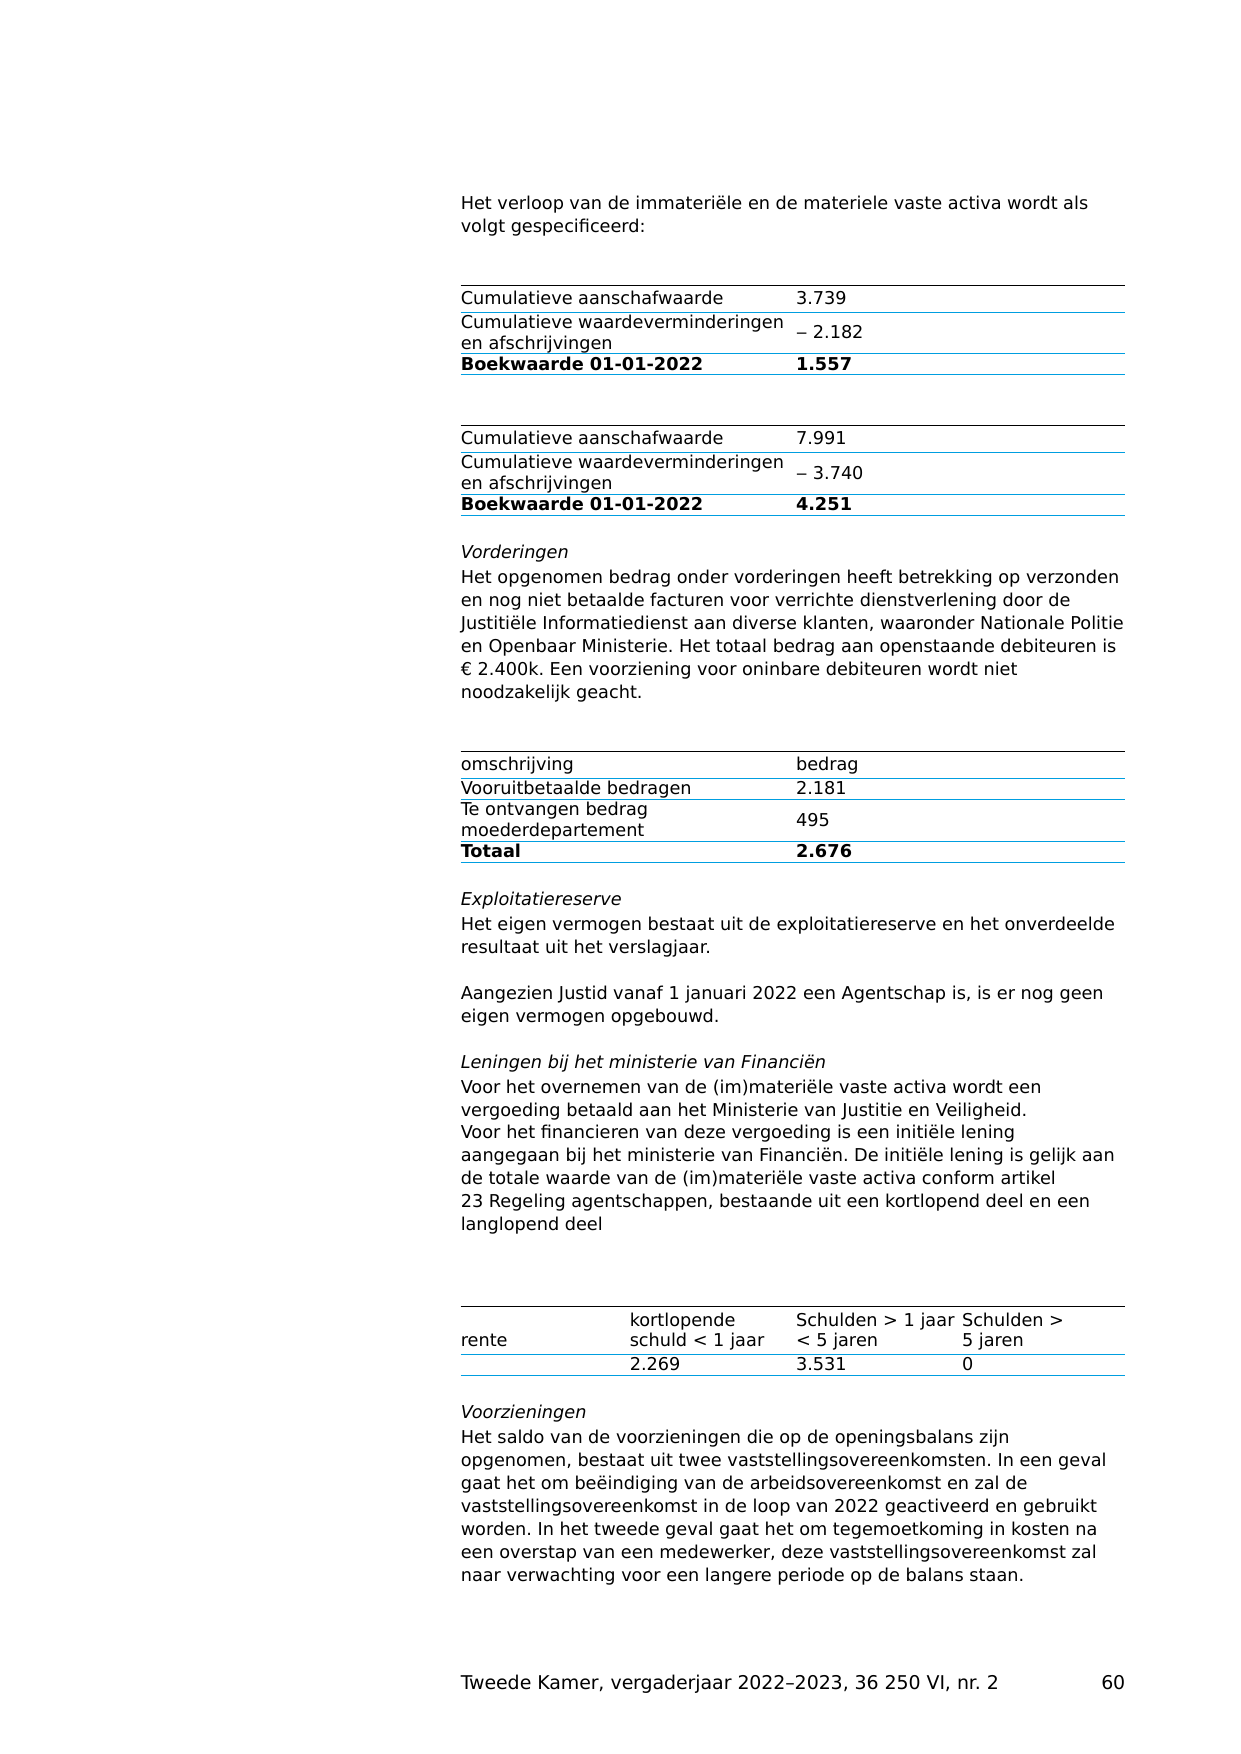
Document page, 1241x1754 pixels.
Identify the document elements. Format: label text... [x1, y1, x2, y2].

table_cell Boekwaarde 01-01-2022 [461, 495, 793, 515]
table_cell kortlopende schuld < 1 jaar [627, 1307, 793, 1354]
table_header Tabel 25 Leningen bij het ministerie van Financiën (bedragen x € 1.000) [461, 1258, 1125, 1306]
table_cell omschrijving [461, 752, 793, 778]
table_cell Cumulatieve aanschafwaarde [461, 426, 793, 452]
table_header Tabel 24 Nog te ontvangen bedragen (bedragen x € 1.000) [461, 726, 1125, 751]
table_cell 3.531 [793, 1355, 959, 1375]
table_cell Cumulatieve aanschafwaarde [461, 286, 793, 311]
table_cell rente [461, 1307, 627, 1354]
text Voorzieningen [461, 1400, 1125, 1423]
table_cell Te ontvangen bedrag moederdepartement [461, 800, 793, 841]
table_cell Boekwaarde 01-01-2022 [461, 354, 793, 374]
text Leningen bij het ministerie van Financiën [461, 1050, 1125, 1073]
text Voor het overnemen van de (im)materiële vaste activa wordt een vergoeding betaald aan het Ministerie van Justitie en Veiligheid. Voor het financieren van deze vergoeding is een initiële lening aangegaan bij het ministerie van Financiën. De initiële lening is gelijk aan de totale waarde van de (im)materiële vaste activa conform artikel 23 Regeling agentschappen, bestaande uit een kortlopend deel en een langlopend deel [461, 1075, 1125, 1235]
table_cell 2.676 [793, 842, 1125, 862]
text Het opgenomen bedrag onder vorderingen heeft betrekking op verzonden en nog niet betaalde facturen voor verrichte dienstverlening door de Justitiële Informatiedienst aan diverse klanten, waaronder Nationale Politie en Openbaar Ministerie. Het totaal bedrag aan openstaande debiteuren is € 2.400k. Een voorziening voor oninbare debiteuren wordt niet noodzakelijk geacht. [461, 565, 1125, 703]
table_cell 7.991 [793, 426, 1125, 452]
text Het eigen vermogen bestaat uit de exploitatiereserve en het onverdeelde resultaat uit het verslagjaar. [461, 912, 1125, 958]
table_cell Schulden > 1 jaar < 5 jaren [793, 1307, 959, 1354]
table_cell 0 [959, 1355, 1125, 1375]
text Vorderingen [461, 540, 1125, 563]
table_cell 2.269 [627, 1355, 793, 1375]
text Het saldo van de voorzieningen die op de openingsbalans zijn opgenomen, bestaat uit twee vaststellingsovereenkomsten. In een geval gaat het om beëindiging van de arbeidsovereenkomst en zal de vaststellingsovereenkomst in de loop van 2022 geactiveerd en gebruikt worden. In het tweede geval gaat het om tegemoetkoming in kosten na een overstap van een medewerker, deze vaststellingsovereenkomst zal naar verwachting voor een langere periode op de balans staan. [461, 1425, 1125, 1586]
table_cell bedrag [793, 752, 1125, 778]
table_cell Cumulatieve waardeverminderingen en afschrijvingen [461, 453, 793, 494]
table_cell 4.251 [793, 495, 1125, 515]
table_header Tabel 23 Materiële vaste activa (bedragen x € 1.000) [461, 400, 1125, 425]
table_cell Vooruitbetaalde bedragen [461, 779, 793, 799]
text Aangezien Justid vanaf 1 januari 2022 een Agentschap is, is er nog geen eigen vermogen opgebouwd. [461, 981, 1125, 1027]
table_cell [461, 1355, 627, 1375]
table_cell ‒ 3.740 [793, 453, 1125, 494]
table_cell 1.557 [793, 354, 1125, 374]
table_cell Totaal [461, 842, 793, 862]
table_cell 2.181 [793, 779, 1125, 799]
text Exploitatiereserve [461, 887, 1125, 910]
table_cell 495 [793, 800, 1125, 841]
text Het verloop van de immateriële en de materiele vaste activa wordt als volgt gespecificeerd: [461, 191, 1125, 237]
table_cell Schulden > 5 jaren [959, 1307, 1125, 1354]
table_header Tabel 22 Immateriële vaste activa (bedragen x € 1.000) [461, 260, 1125, 284]
table_cell 3.739 [793, 286, 1125, 311]
table_cell Cumulatieve waardeverminderingen en afschrijvingen [461, 313, 793, 353]
table_cell ‒ 2.182 [793, 313, 1125, 353]
